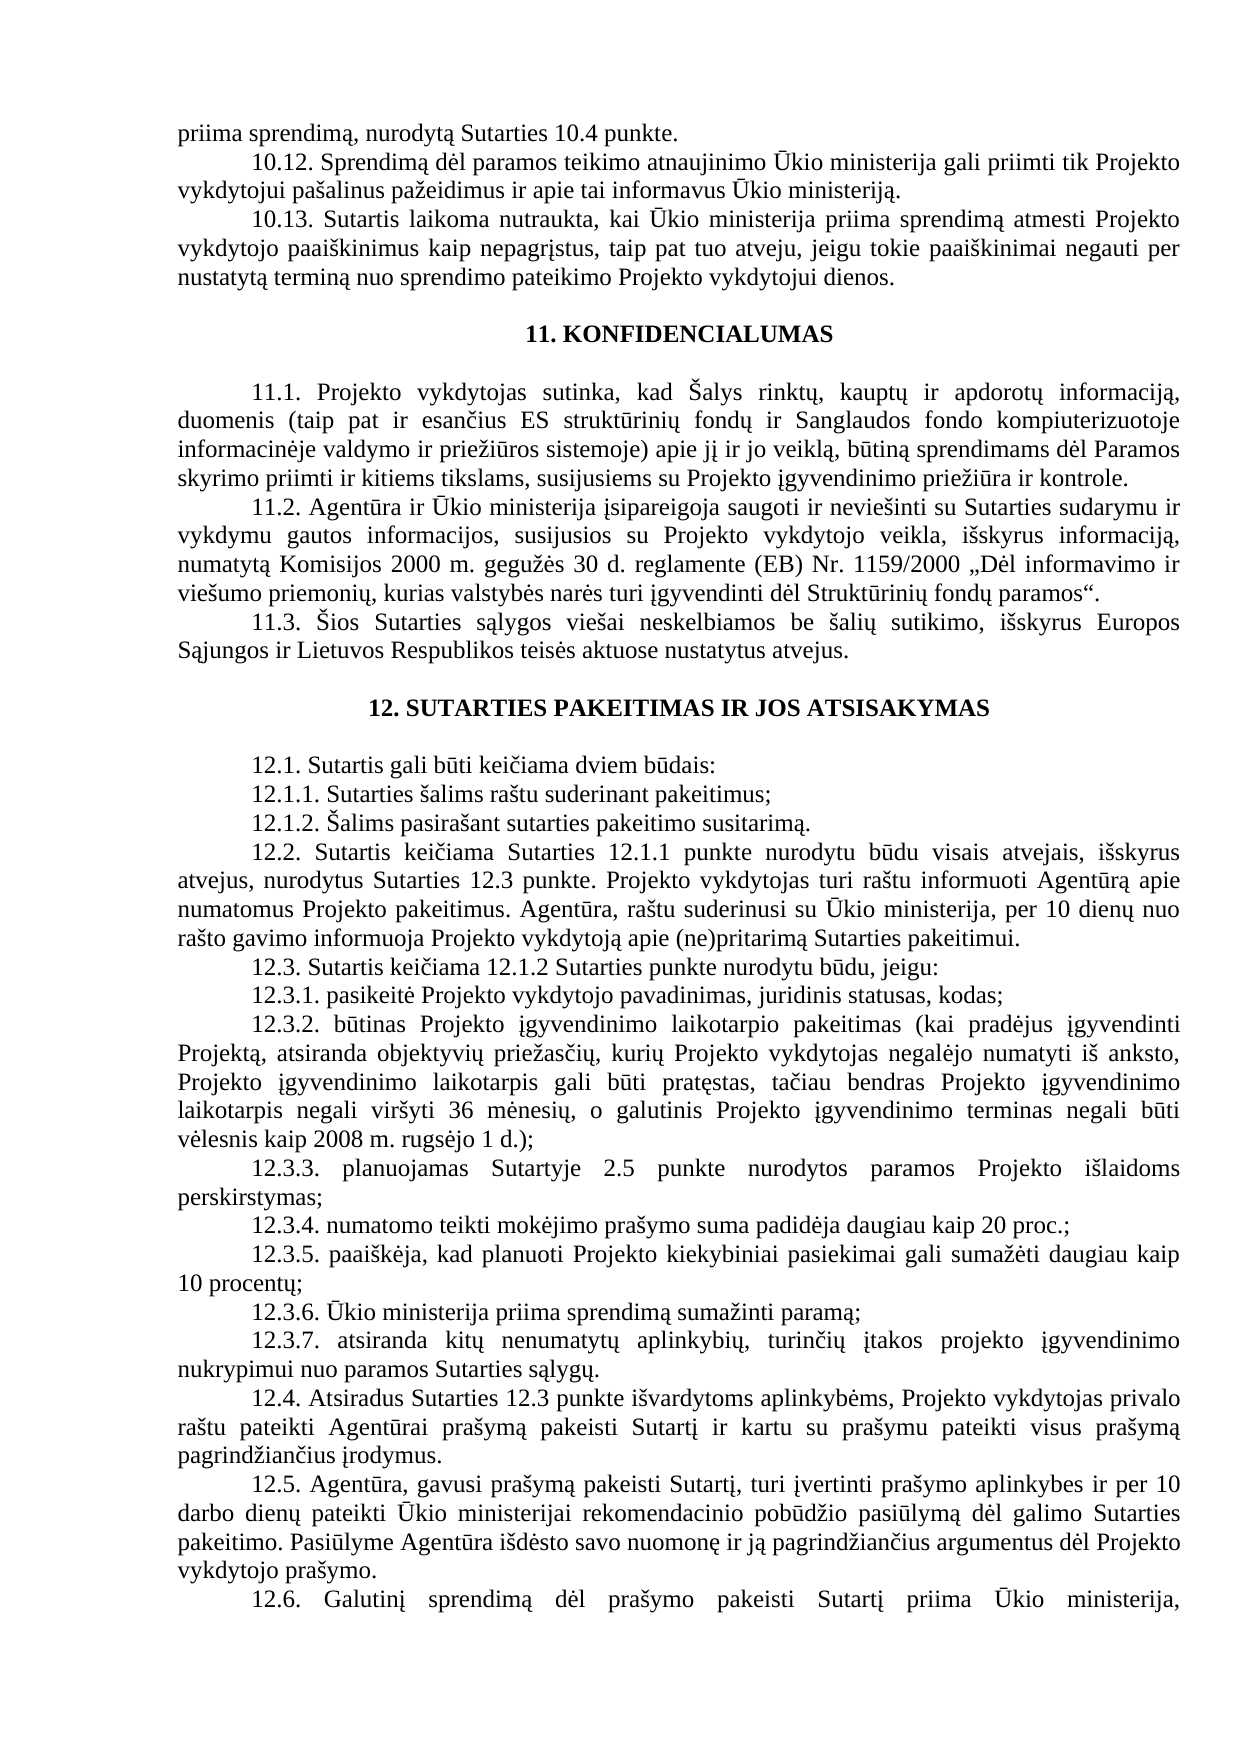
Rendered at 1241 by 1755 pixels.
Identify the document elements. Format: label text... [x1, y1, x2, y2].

text 12.3.2. būtinas Projekto įgyvendinimo laikotarpio pakeitimas (kai pradėjus įgyvendinti Projektą, atsiranda objektyvių priežasčių, kurių Projekto vykdytojas negalėjo numatyti iš anksto, Projekto įgyvendinimo laikotarpis gali būti pratęstas, tačiau bendras Projekto įgyvendinimo laikotarpis negali viršyti 36 mėnesių, o galutinis Projekto įgyvendinimo terminas negali būti vėlesnis kaip 2008 m. rugsėjo 1 d.); [177, 1009, 1181, 1153]
text 12.3.5. paaiškėja, kad planuoti Projekto kiekybiniai pasiekimai gali sumažėti daugiau kaip 10 procentų; [177, 1239, 1181, 1297]
text 11.3. Šios Sutarties sąlygos viešai neskelbiamos be šalių sutikimo, išskyrus Europos Sąjungos ir Lietuvos Respublikos teisės aktuose nustatytus atvejus. [177, 607, 1181, 664]
text 12.3.6. Ūkio ministerija priima sprendimą sumažinti paramą; [177, 1297, 1181, 1326]
text 12.4. Atsiradus Sutarties 12.3 punkte išvardytoms aplinkybėms, Projekto vykdytojas privalo raštu pateikti Agentūrai prašymą pakeisti Sutartį ir kartu su prašymu pateikti visus prašymą pagrindžiančius įrodymus. [177, 1383, 1181, 1469]
text 10.12. Sprendimą dėl paramos teikimo atnaujinimo Ūkio ministerija gali priimti tik Projekto vykdytojui pašalinus pažeidimus ir apie tai informavus Ūkio ministeriją. [177, 147, 1181, 204]
text 12.3. Sutartis keičiama 12.1.2 Sutarties punkte nurodytu būdu, jeigu: [177, 952, 1181, 981]
text 12. SUTARTIES PAKEITIMAS IR JOS ATSISAKYMAS [177, 693, 1181, 722]
text 12.1.2. Šalims pasirašant sutarties pakeitimo susitarimą. [177, 808, 1181, 837]
text 12.3.4. numatomo teikti mokėjimo prašymo suma padidėja daugiau kaip 20 proc.; [177, 1211, 1181, 1239]
text 10.13. Sutartis laikoma nutraukta, kai Ūkio ministerija priima sprendimą atmesti Projekto vykdytojo paaiškinimus kaip nepagrįstus, taip pat tuo atveju, jeigu tokie paaiškinimai negauti per nustatytą terminą nuo sprendimo pateikimo Projekto vykdytojui dienos. [177, 204, 1181, 291]
text 12.3.3. planuojamas Sutartyje 2.5 punkte nurodytos paramos Projekto išlaidoms perskirstymas; [177, 1153, 1181, 1211]
text 11. KONFIDENCIALUMAS [177, 319, 1181, 348]
text 12.2. Sutartis keičiama Sutarties 12.1.1 punkte nurodytu būdu visais atvejais, išskyrus atvejus, nurodytus Sutarties 12.3 punkte. Projekto vykdytojas turi raštu informuoti Agentūrą apie numatomus Projekto pakeitimus. Agentūra, raštu suderinusi su Ūkio ministerija, per 10 dienų nuo rašto gavimo informuoja Projekto vykdytoją apie (ne)pritarimą Sutarties pakeitimui. [177, 837, 1181, 952]
text priima sprendimą, nurodytą Sutarties 10.4 punkte. [177, 118, 1181, 147]
text 12.1.1. Sutarties šalims raštu suderinant pakeitimus; [177, 779, 1181, 808]
text 11.1. Projekto vykdytojas sutinka, kad Šalys rinktų, kauptų ir apdorotų informaciją, duomenis (taip pat ir esančius ES struktūrinių fondų ir Sanglaudos fondo kompiuterizuotoje informacinėje valdymo ir priežiūros sistemoje) apie jį ir jo veiklą, būtiną sprendimams dėl Paramos skyrimo priimti ir kitiems tikslams, susijusiems su Projekto įgyvendinimo priežiūra ir kontrole. [177, 377, 1181, 492]
text 12.6. Galutinį sprendimą dėl prašymo pakeisti Sutartį priima Ūkio ministerija, [177, 1584, 1181, 1613]
text 11.2. Agentūra ir Ūkio ministerija įsipareigoja saugoti ir neviešinti su Sutarties sudarymu ir vykdymu gautos informacijos, susijusios su Projekto vykdytojo veikla, išskyrus informaciją, numatytą Komisijos 2000 m. gegužės 30 d. reglamente (EB) Nr. 1159/2000 „Dėl informavimo ir viešumo priemonių, kurias valstybės narės turi įgyvendinti dėl Struktūrinių fondų paramos“. [177, 492, 1181, 607]
text 12.5. Agentūra, gavusi prašymą pakeisti Sutartį, turi įvertinti prašymo aplinkybes ir per 10 darbo dienų pateikti Ūkio ministerijai rekomendacinio pobūdžio pasiūlymą dėl galimo Sutarties pakeitimo. Pasiūlyme Agentūra išdėsto savo nuomonę ir ją pagrindžiančius argumentus dėl Projekto vykdytojo prašymo. [177, 1469, 1181, 1584]
text 12.1. Sutartis gali būti keičiama dviem būdais: [177, 751, 1181, 779]
text 12.3.1. pasikeitė Projekto vykdytojo pavadinimas, juridinis statusas, kodas; [177, 981, 1181, 1009]
text 12.3.7. atsiranda kitų nenumatytų aplinkybių, turinčių įtakos projekto įgyvendinimo nukrypimui nuo paramos Sutarties sąlygų. [177, 1326, 1181, 1383]
